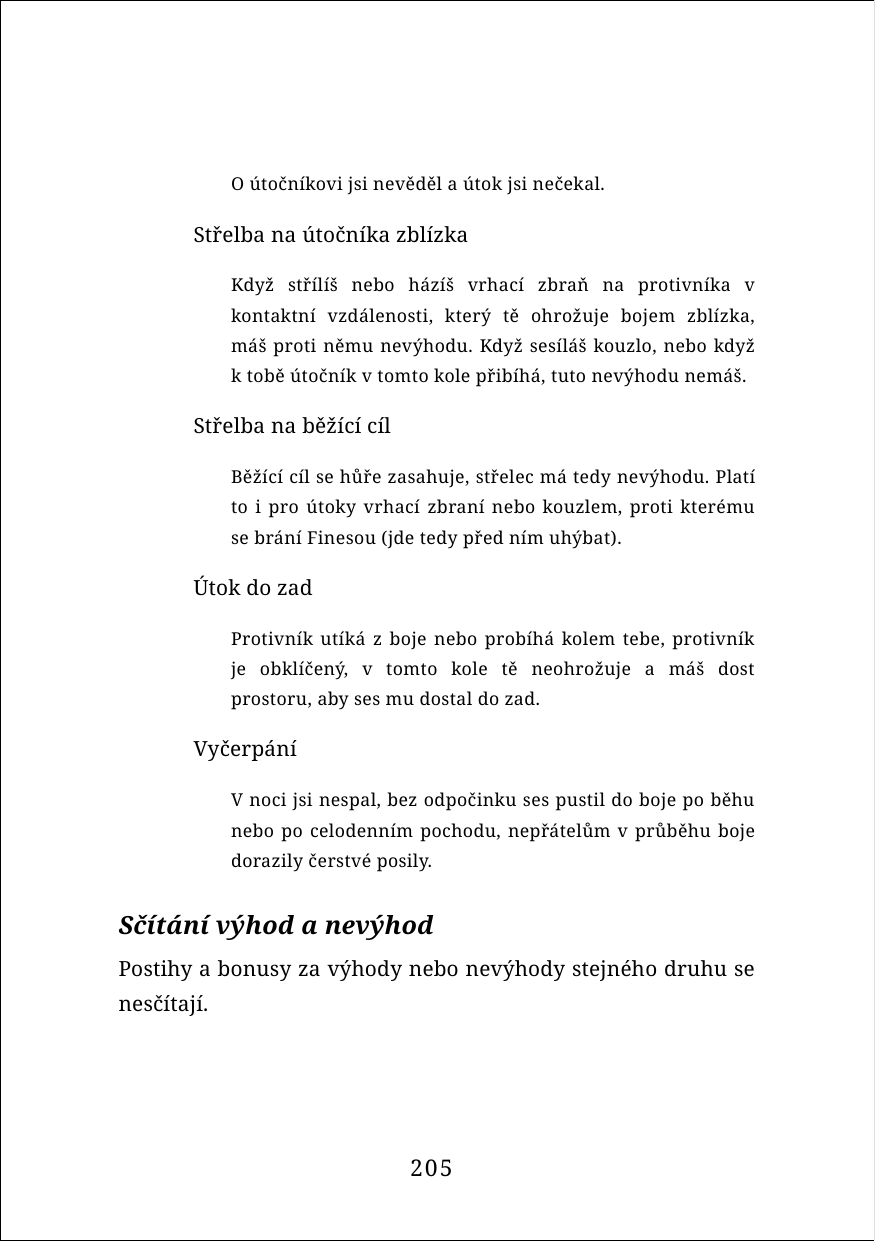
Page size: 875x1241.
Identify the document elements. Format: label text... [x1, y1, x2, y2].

list Střelba na běžící cíl [156, 411, 756, 440]
list Když střílíš nebo házíš vrhací zbraň na protivníka v kontaktní vzdálenosti, který tě ohrožuje bojem zblízka, máš proti němu nevýhodu. Když sesíláš kouzlo, nebo když k tobě útočník v tomto kole přibíhá, tuto nevýhodu nemáš. [193, 273, 756, 388]
subtitle Sčítání výhod a nevýhod [118, 908, 756, 942]
list O útočníkovi jsi nevěděl a útok jsi nečekal. [193, 172, 756, 196]
text Postihy a bonusy za výhody nebo nevýhody stejného druhu se nesčítají. [118, 954, 756, 1018]
list Střelba na útočníka zblízka [156, 220, 756, 248]
list Vyčerpání [156, 734, 756, 763]
list Běžící cíl se hůře zasahuje, střelec má tedy nevýhodu. Platí to i pro útoky vrhací zbraní nebo kouzlem, proti kterému se brání Finesou (jde tedy před ním uhýbat). [193, 465, 756, 549]
list Protivník utíká z boje nebo probíhá kolem tebe, protivník je obklíčený, v tomto kole tě neohrožuje a máš dost prostoru, aby ses mu dostal do zad. [193, 626, 756, 711]
list V noci jsi nespal, bez odpočinku ses pustil do boje po běhu nebo po celodenním pochodu, nepřátelům v průběhu boje dorazily čerstvé posily. [193, 788, 756, 872]
list Útok do zad [156, 573, 756, 601]
